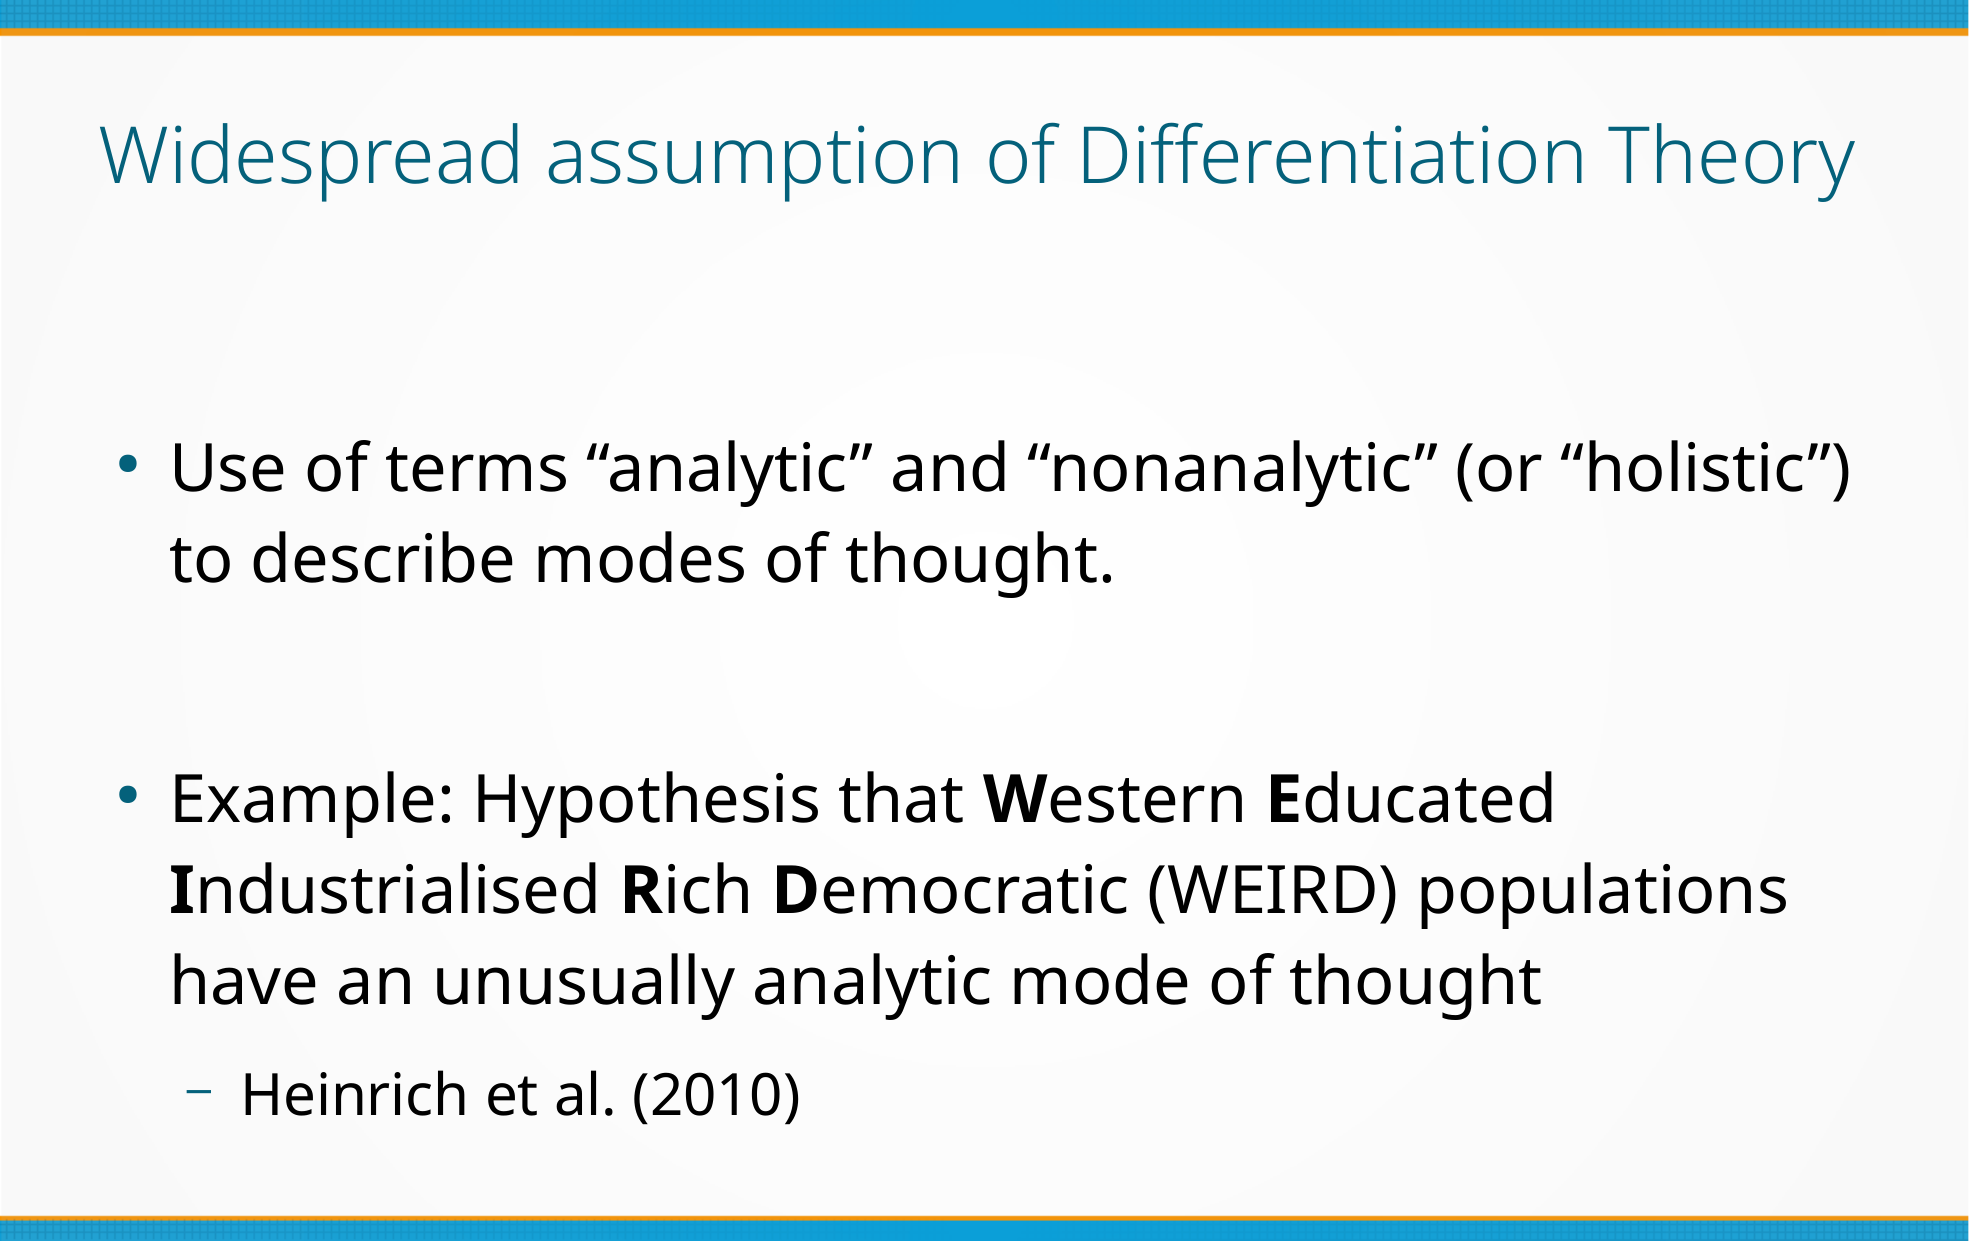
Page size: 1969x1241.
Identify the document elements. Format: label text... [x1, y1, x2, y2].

list Use of terms “analytic” and “nonanalytic” (or “holistic”) to describe modes of thought. Example: Hypothesis that Western Educated Industrialised Rich Democratic (WEIRD) populations have an unusually analytic mode of thought Heinrich et al. (2010) [98, 300, 1876, 1186]
title Widespread assumption of Differentiation Theory [98, 49, 1870, 257]
picture [0, 0, 1969, 1241]
